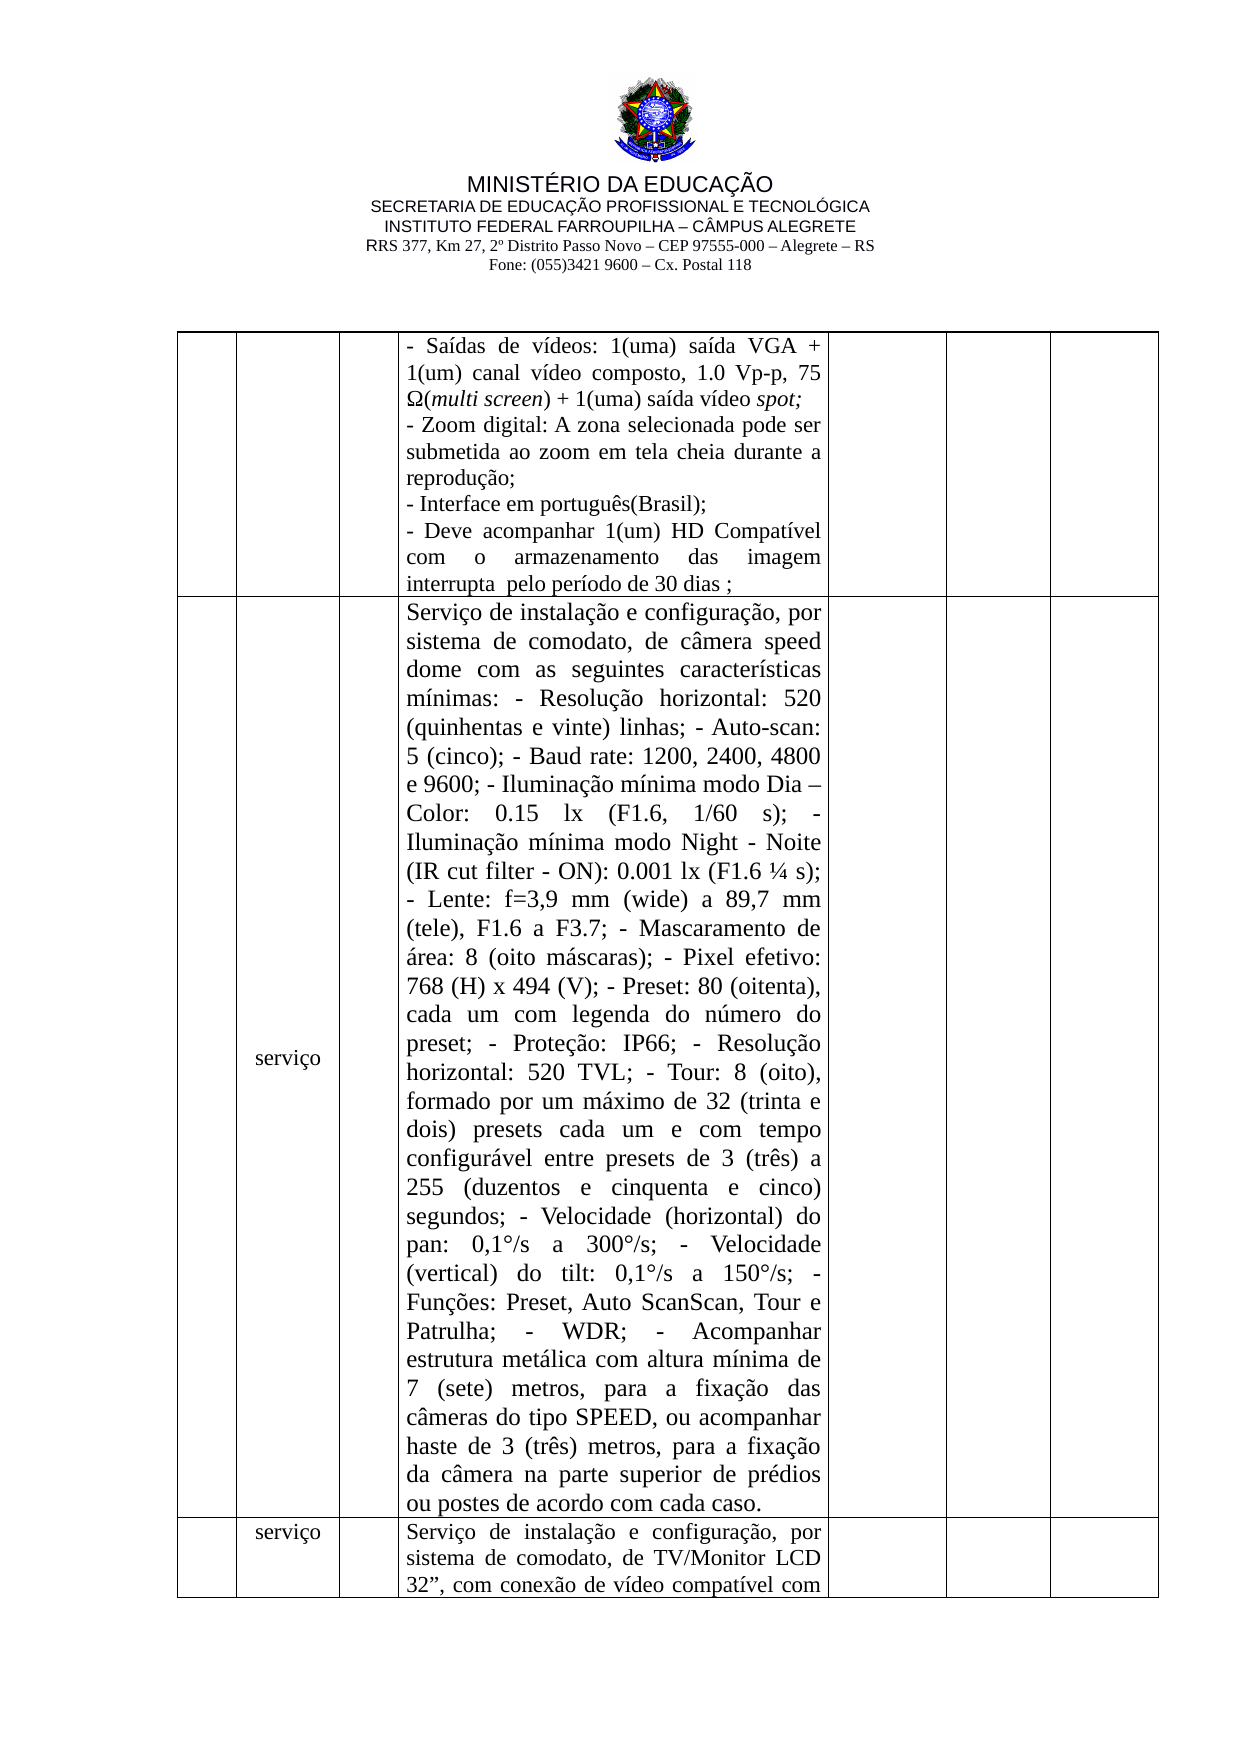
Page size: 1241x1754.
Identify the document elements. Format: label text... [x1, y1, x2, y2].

table_cell [178, 1518, 236, 1597]
picture [608, 71, 697, 163]
table_cell [1051, 333, 1158, 596]
table_cell [340, 1518, 398, 1597]
table_cell serviço [237, 597, 339, 1517]
table_cell [829, 333, 946, 596]
table_cell [829, 597, 946, 1517]
table_cell - Saídas de vídeos: 1(uma) saída VGA + 1(um) canal vídeo composto, 1.0 Vp-p, 75 Ω(multi screen) + 1(uma) saída vídeo spot; - Zoom digital: A zona selecionada pode ser submetida ao zoom em tela cheia durante a reprodução; - Interface em português(Brasil); - Deve acompanhar 1(um) HD Compatível com o armazenamento das imagem interrupta pelo período de 30 dias ; [399, 333, 828, 596]
table_cell [178, 597, 236, 1517]
table_cell Serviço de instalação e configuração, por sistema de comodato, de câmera speed dome com as seguintes características mínimas: - Resolução horizontal: 520 (quinhentas e vinte) linhas; - Auto-scan: 5 (cinco); - Baud rate: 1200, 2400, 4800 e 9600; - Iluminação mínima modo Dia – Color: 0.15 lx (F1.6, 1/60 s); - Iluminação mínima modo Night - Noite (IR cut filter - ON): 0.001 lx (F1.6 ¼ s); - Lente: f=3,9 mm (wide) a 89,7 mm (tele), F1.6 a F3.7; - Mascaramento de área: 8 (oito máscaras); - Pixel efetivo: 768 (H) x 494 (V); - Preset: 80 (oitenta), cada um com legenda do número do preset; - Proteção: IP66; - Resolução horizontal: 520 TVL; - Tour: 8 (oito), formado por um máximo de 32 (trinta e dois) presets cada um e com tempo configurável entre presets de 3 (três) a 255 (duzentos e cinquenta e cinco) segundos; - Velocidade (horizontal) do pan: 0,1°/s a 300°/s; - Velocidade (vertical) do tilt: 0,1°/s a 150°/s; - Funções: Preset, Auto ScanScan, Tour e Patrulha; - WDR; - Acompanhar estrutura metálica com altura mínima de 7 (sete) metros, para a fixação das câmeras do tipo SPEED, ou acompanhar haste de 3 (três) metros, para a fixação da câmera na parte superior de prédios ou postes de acordo com cada caso. [399, 597, 828, 1517]
table_cell [1051, 597, 1158, 1517]
table_cell Serviço de instalação e configuração, por sistema de comodato, de TV/Monitor LCD 32”, com conexão de vídeo compatível com [399, 1518, 828, 1597]
table_cell [340, 597, 398, 1517]
table_cell [947, 1518, 1050, 1597]
table_cell [829, 1518, 946, 1597]
table_cell [237, 333, 339, 596]
table_cell serviço [237, 1518, 339, 1597]
table_cell [1051, 1518, 1158, 1597]
table_cell [947, 597, 1050, 1517]
table_cell [340, 333, 398, 596]
table_cell [178, 333, 236, 596]
table_cell [947, 333, 1050, 596]
